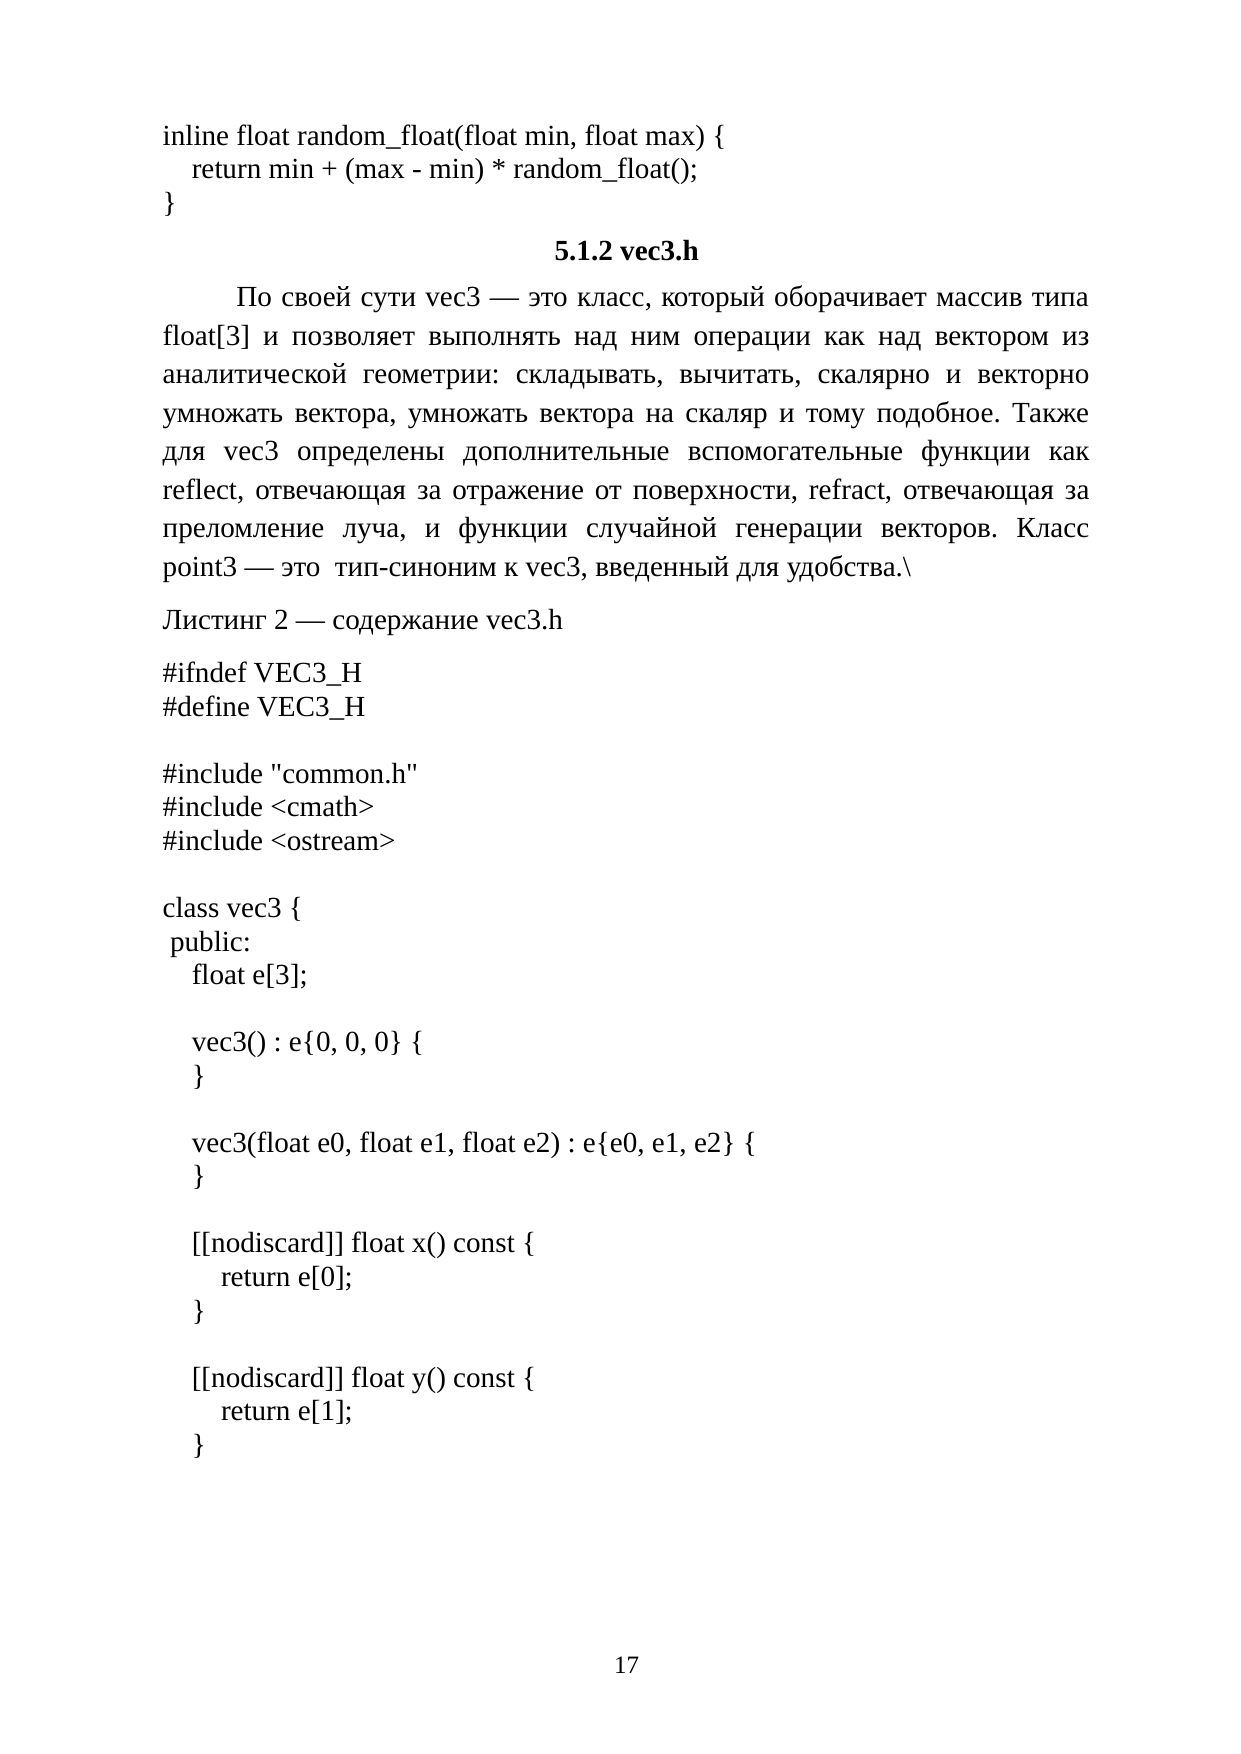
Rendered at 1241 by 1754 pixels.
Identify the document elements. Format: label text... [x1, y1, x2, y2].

text return e[0]; [162, 1259, 1090, 1293]
text return min + (max - min) * random_float(); [162, 152, 1090, 185]
text #ifndef VEC3_H [162, 655, 1090, 689]
text #include <ostream> [162, 823, 1090, 857]
text inline float random_float(float min, float max) { [162, 118, 1090, 152]
text } [162, 1293, 1090, 1326]
text По своей сути vec3 — это класс, который оборачивает массив типа float[3] и позволяет выполнять над ним операции как над вектором из аналитической геометрии: складывать, вычитать, скалярно и векторно умножать вектора, умножать вектора на скаляр и тому подобное. Также для vec3 определены дополнительные вспомогательные функции как reflect, отвечающая за отражение от поверхности, refract, отвечающая за преломление луча, и функции случайной генерации векторов. Класс point3 — это тип-синоним к vec3, введенный для удобства.\ [162, 279, 1090, 583]
text return e[1]; [162, 1393, 1090, 1427]
text } [162, 185, 1090, 219]
text #include <cmath> [162, 789, 1090, 823]
text Листинг 2 — содержание vec3.h [162, 602, 1090, 636]
text class vec3 { [162, 890, 1090, 924]
subtitle 5.1.2 vec3.h [162, 233, 1090, 267]
text [[nodiscard]] float x() const { [162, 1226, 1090, 1259]
text public: [162, 924, 1090, 957]
text vec3(float e0, float e1, float e2) : e{e0, e1, e2} { [162, 1125, 1090, 1158]
text } [162, 1158, 1090, 1192]
text float e[3]; [162, 957, 1090, 991]
text } [162, 1427, 1090, 1460]
text #include "common.h" [162, 756, 1090, 789]
text } [162, 1058, 1090, 1091]
text vec3() : e{0, 0, 0} { [162, 1024, 1090, 1058]
text #define VEC3_H [162, 689, 1090, 722]
text [[nodiscard]] float y() const { [162, 1360, 1090, 1393]
